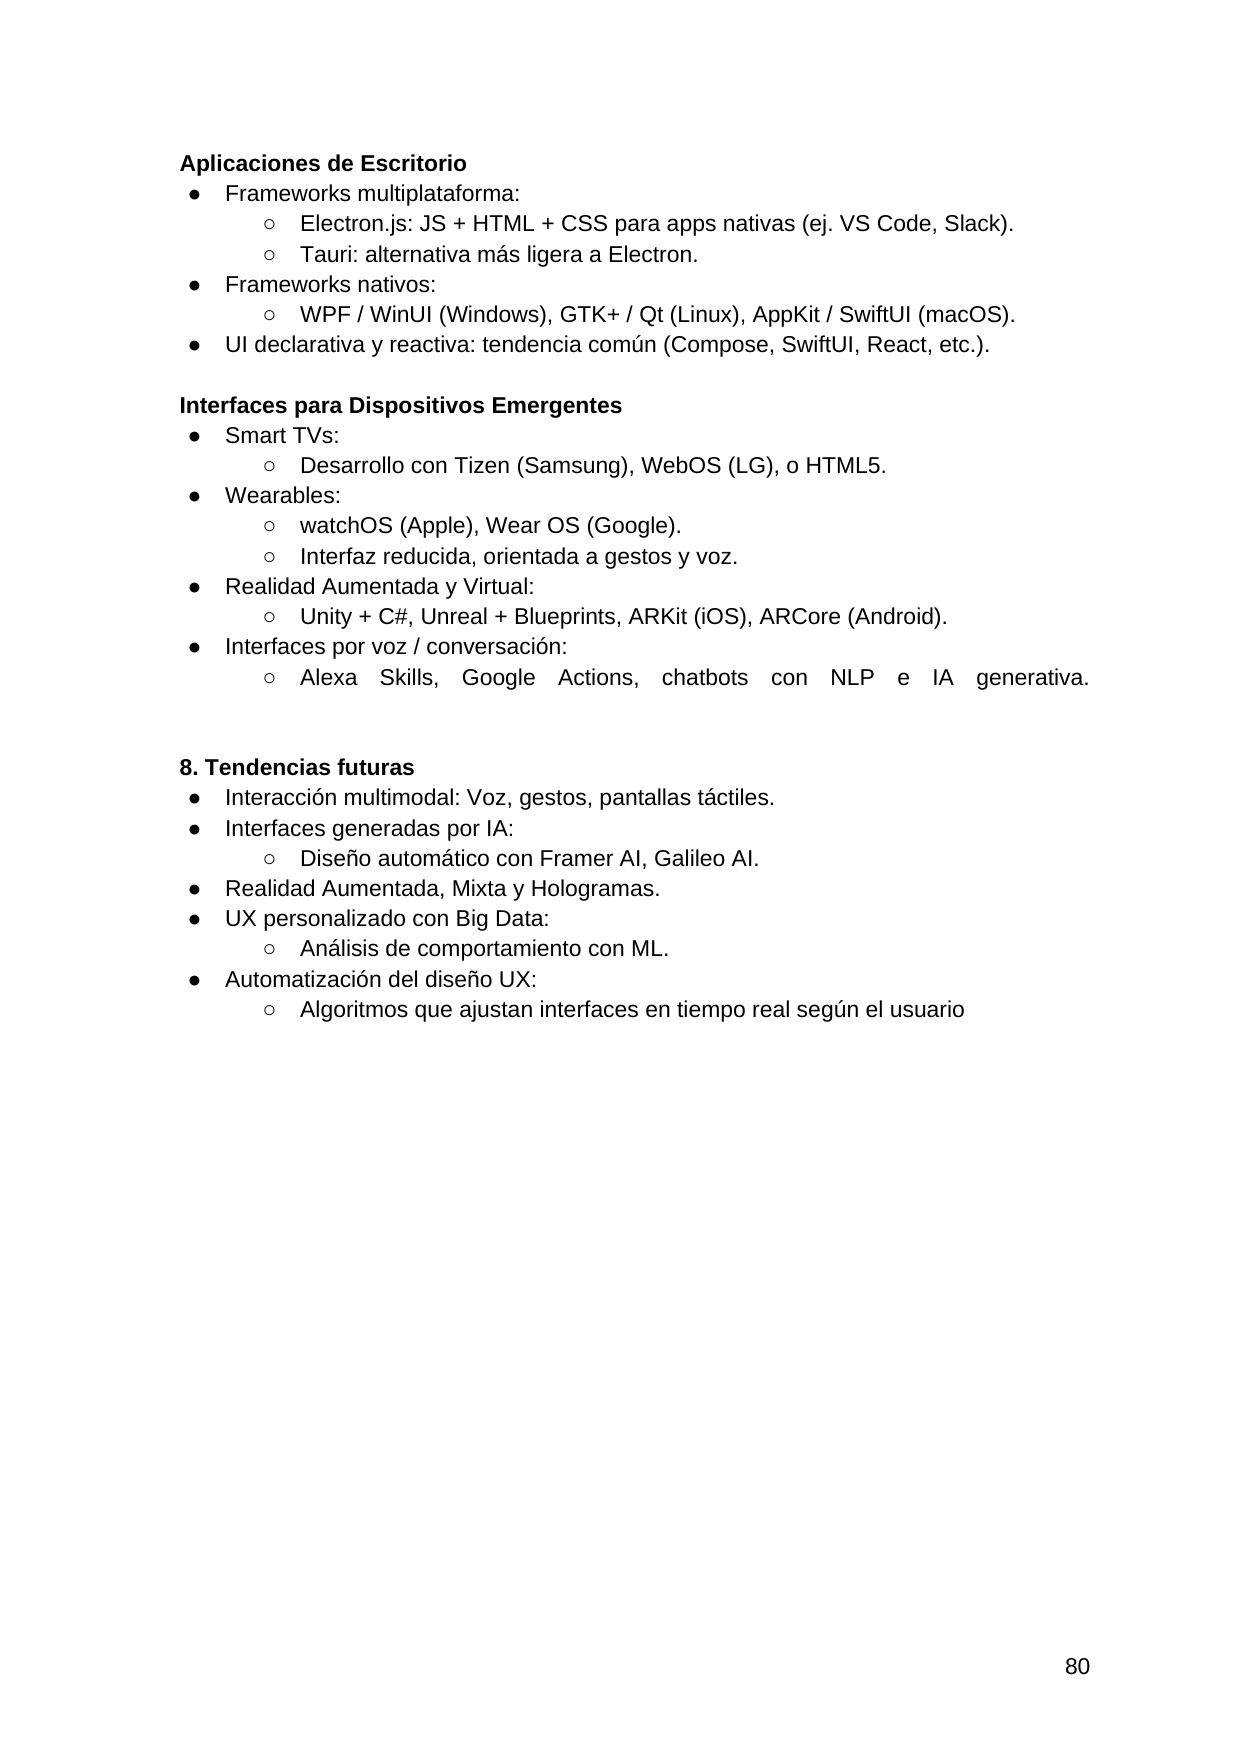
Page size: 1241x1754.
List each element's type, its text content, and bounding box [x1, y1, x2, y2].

list Smart TVs: [187, 422, 1090, 448]
list Frameworks multiplataforma: [187, 180, 1090, 207]
list UX personalizado con Big Data: [187, 905, 1090, 932]
text Aplicaciones de Escritorio [179, 150, 1090, 176]
list watchOS (Apple), Wear OS (Google). [262, 512, 1090, 539]
list Interfaces por voz / conversación: [187, 633, 1090, 660]
list WPF / WinUI (Windows), GTK+ / Qt (Linux), AppKit / SwiftUI (macOS). [262, 301, 1090, 327]
list Interfaces generadas por IA: [187, 814, 1090, 841]
list Algoritmos que ajustan interfaces en tiempo real según el usuario [262, 996, 1090, 1022]
list Alexa Skills, Google Actions, chatbots con NLP e IA generativa. [262, 663, 1090, 720]
list Electron.js: JS + HTML + CSS para apps nativas (ej. VS Code, Slack). [262, 210, 1090, 237]
list Unity + C#, Unreal + Blueprints, ARKit (iOS), ARCore (Android). [262, 603, 1090, 629]
list Desarrollo con Tizen (Samsung), WebOS (LG), o HTML5. [262, 452, 1090, 478]
list Frameworks nativos: [187, 271, 1090, 297]
list Wearables: [187, 482, 1090, 509]
list Análisis de comportamiento con ML. [262, 935, 1090, 962]
text 8. Tendencias futuras [179, 754, 1090, 781]
list Automatización del diseño UX: [187, 966, 1090, 992]
list Realidad Aumentada, Mixta y Hologramas. [187, 875, 1090, 901]
list Tauri: alternativa más ligera a Electron. [262, 241, 1090, 267]
list Realidad Aumentada y Virtual: [187, 573, 1090, 599]
list Interacción multimodal: Voz, gestos, pantallas táctiles. [187, 784, 1090, 811]
list UI declarativa y reactiva: tendencia común (Compose, SwiftUI, React, etc.). [187, 331, 1090, 358]
list Interfaz reducida, orientada a gestos y voz. [262, 543, 1090, 569]
list Diseño automático con Framer AI, Galileo AI. [262, 845, 1090, 871]
text Interfaces para Dispositivos Emergentes [179, 392, 1090, 418]
